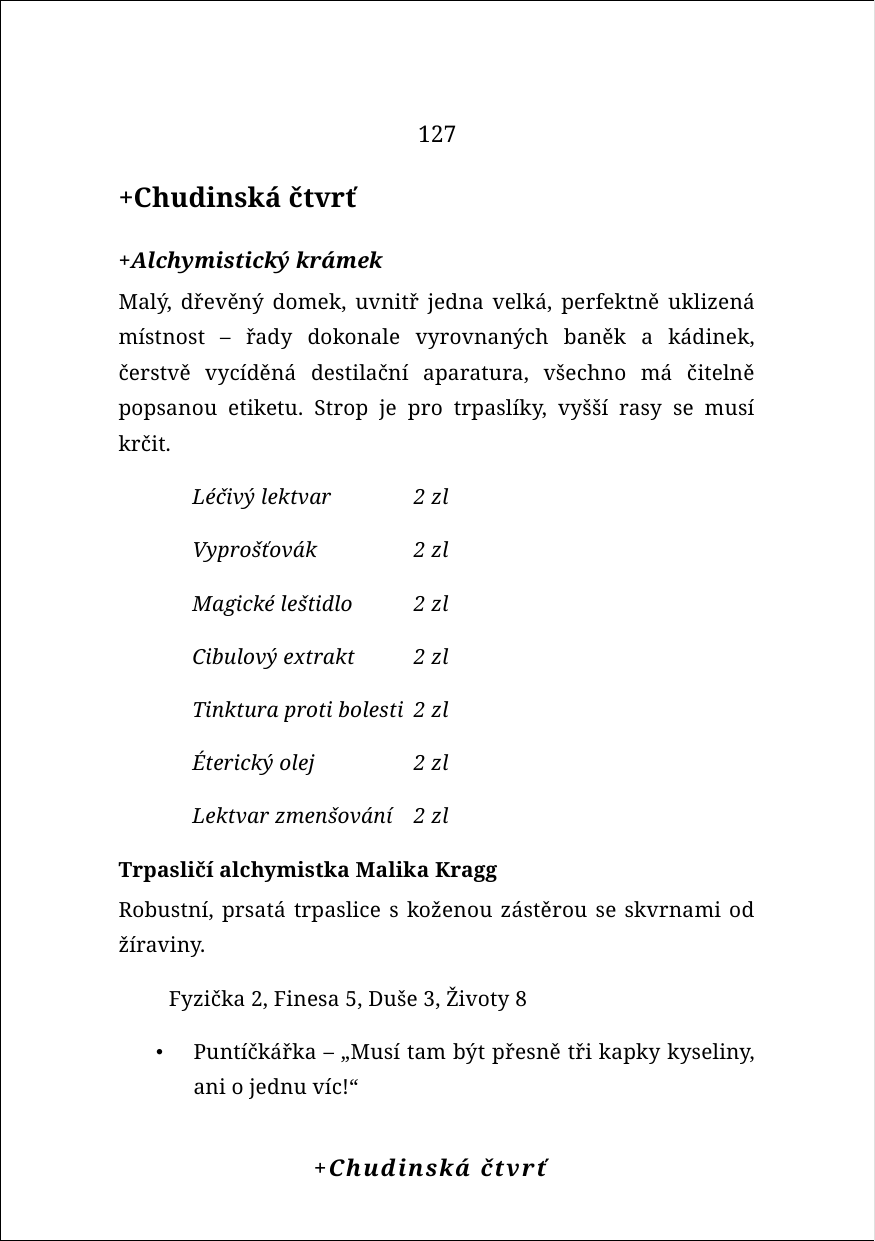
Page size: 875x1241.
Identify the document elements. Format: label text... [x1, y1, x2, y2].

text Fyzička 2, Finesa 5, Duše 3, Životy 8 [168, 984, 756, 1012]
text Léčivý lektvar 2 zl [192, 482, 756, 511]
subtitle Trpasličí alchymistka Malika Kragg [118, 855, 756, 883]
text Éterický olej 2 zl [192, 748, 756, 777]
text Magické leštidlo 2 zl [192, 589, 756, 617]
text Malý, dřevěný domek, uvnitř jedna velká, perfektně uklizená místnost – řady dokonale vyrovnaných baněk a kádinek, čerstvě vycíděná destilační aparatura, všechno má čitelně popsanou etiketu. Strop je pro trpaslíky, vyšší rasy se musí krčit. [118, 287, 756, 457]
text Cibulový extrakt 2 zl [192, 642, 756, 670]
text Tinktura proti bolesti 2 zl [192, 695, 756, 723]
text Robustní, prsatá trpaslice s koženou zástěrou se skvrnami od žíraviny. [118, 895, 756, 959]
subtitle +Alchymistický krámek [118, 245, 756, 275]
subtitle +Chudinská čtvrť [118, 179, 756, 216]
list Puntíčkářka – „Musí tam být přesně tři kapky kyseliny, ani o jednu víc!“ [156, 1037, 756, 1101]
text Lektvar zmenšování 2 zl [192, 802, 756, 830]
text Vyprošťovák 2 zl [192, 535, 756, 564]
